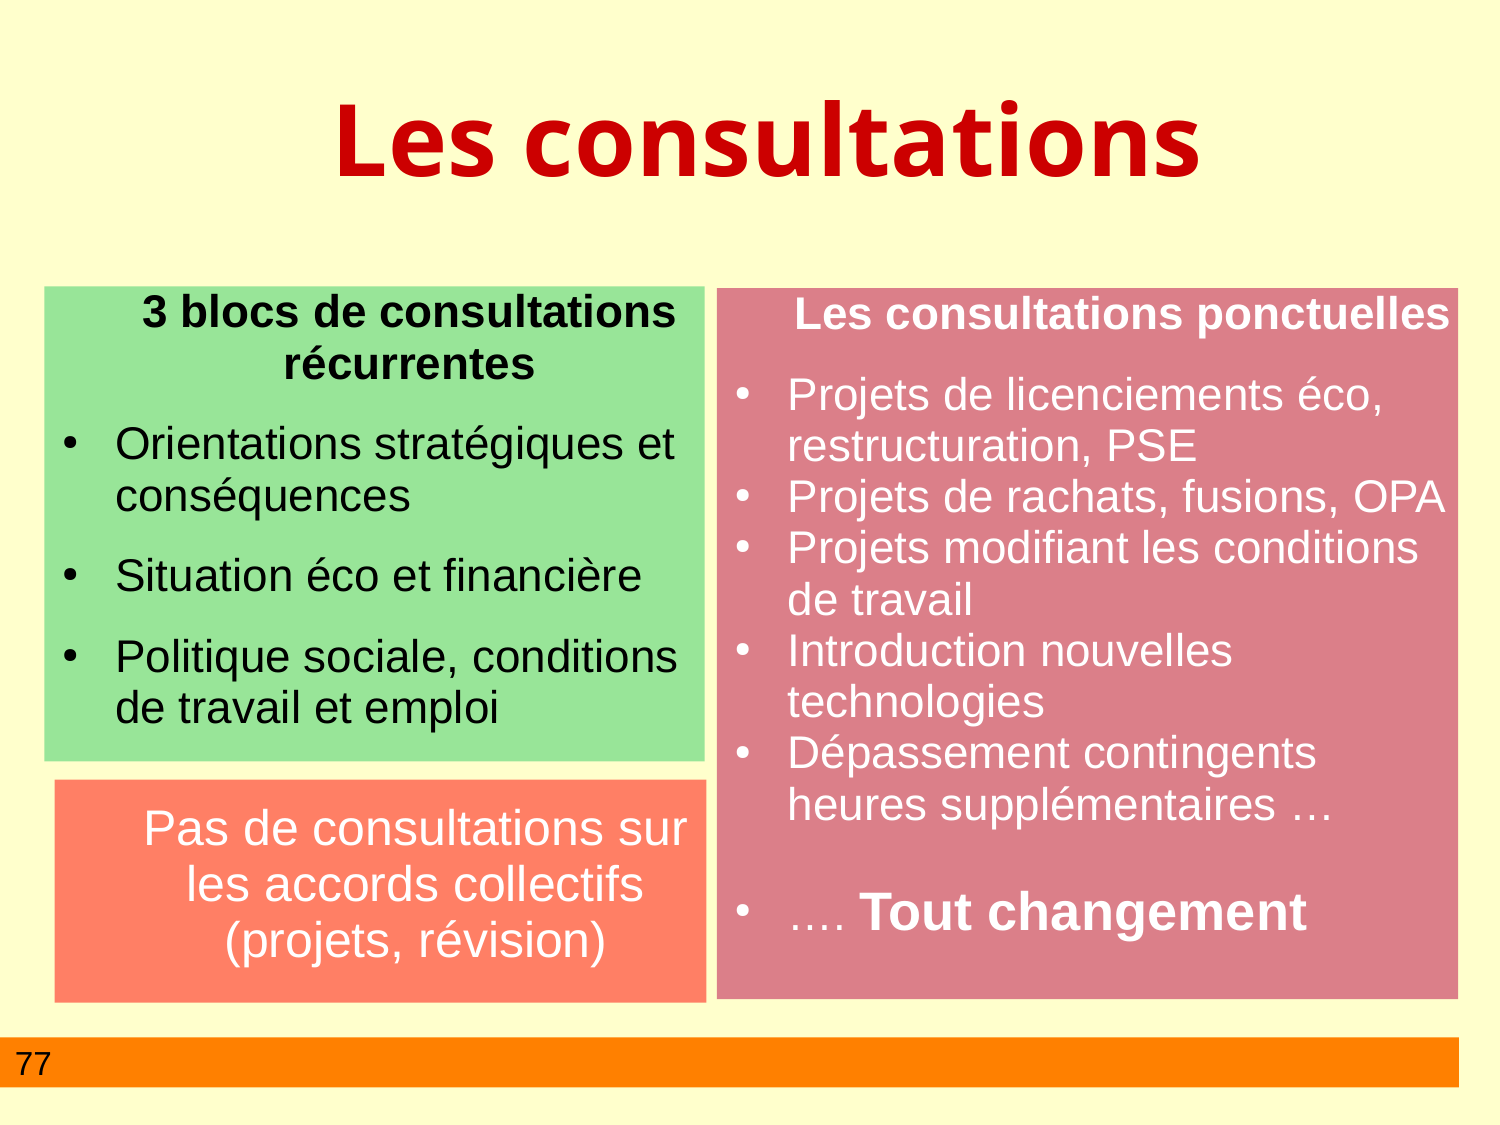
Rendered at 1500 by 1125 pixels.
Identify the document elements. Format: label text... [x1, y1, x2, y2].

list Pas de consultations sur les accords collectifs (projets, révision) [54, 779, 707, 1003]
list Les consultations ponctuelles Projets de licenciements éco, restructuration, PSE Projets de rachats, fusions, OPA Projets modifiant les conditions de travail Introduction nouvelles technologies Dépassement contingents heures supplémentaires … …. Tout changement [716, 288, 1459, 1000]
list 3 blocs de consultations récurrentes Orientations stratégiques et conséquences Situation éco et financière Politique sociale, conditions de travail et emploi [44, 286, 705, 762]
title Les consultations [92, 28, 1443, 257]
text_box [0, 1037, 1459, 1088]
